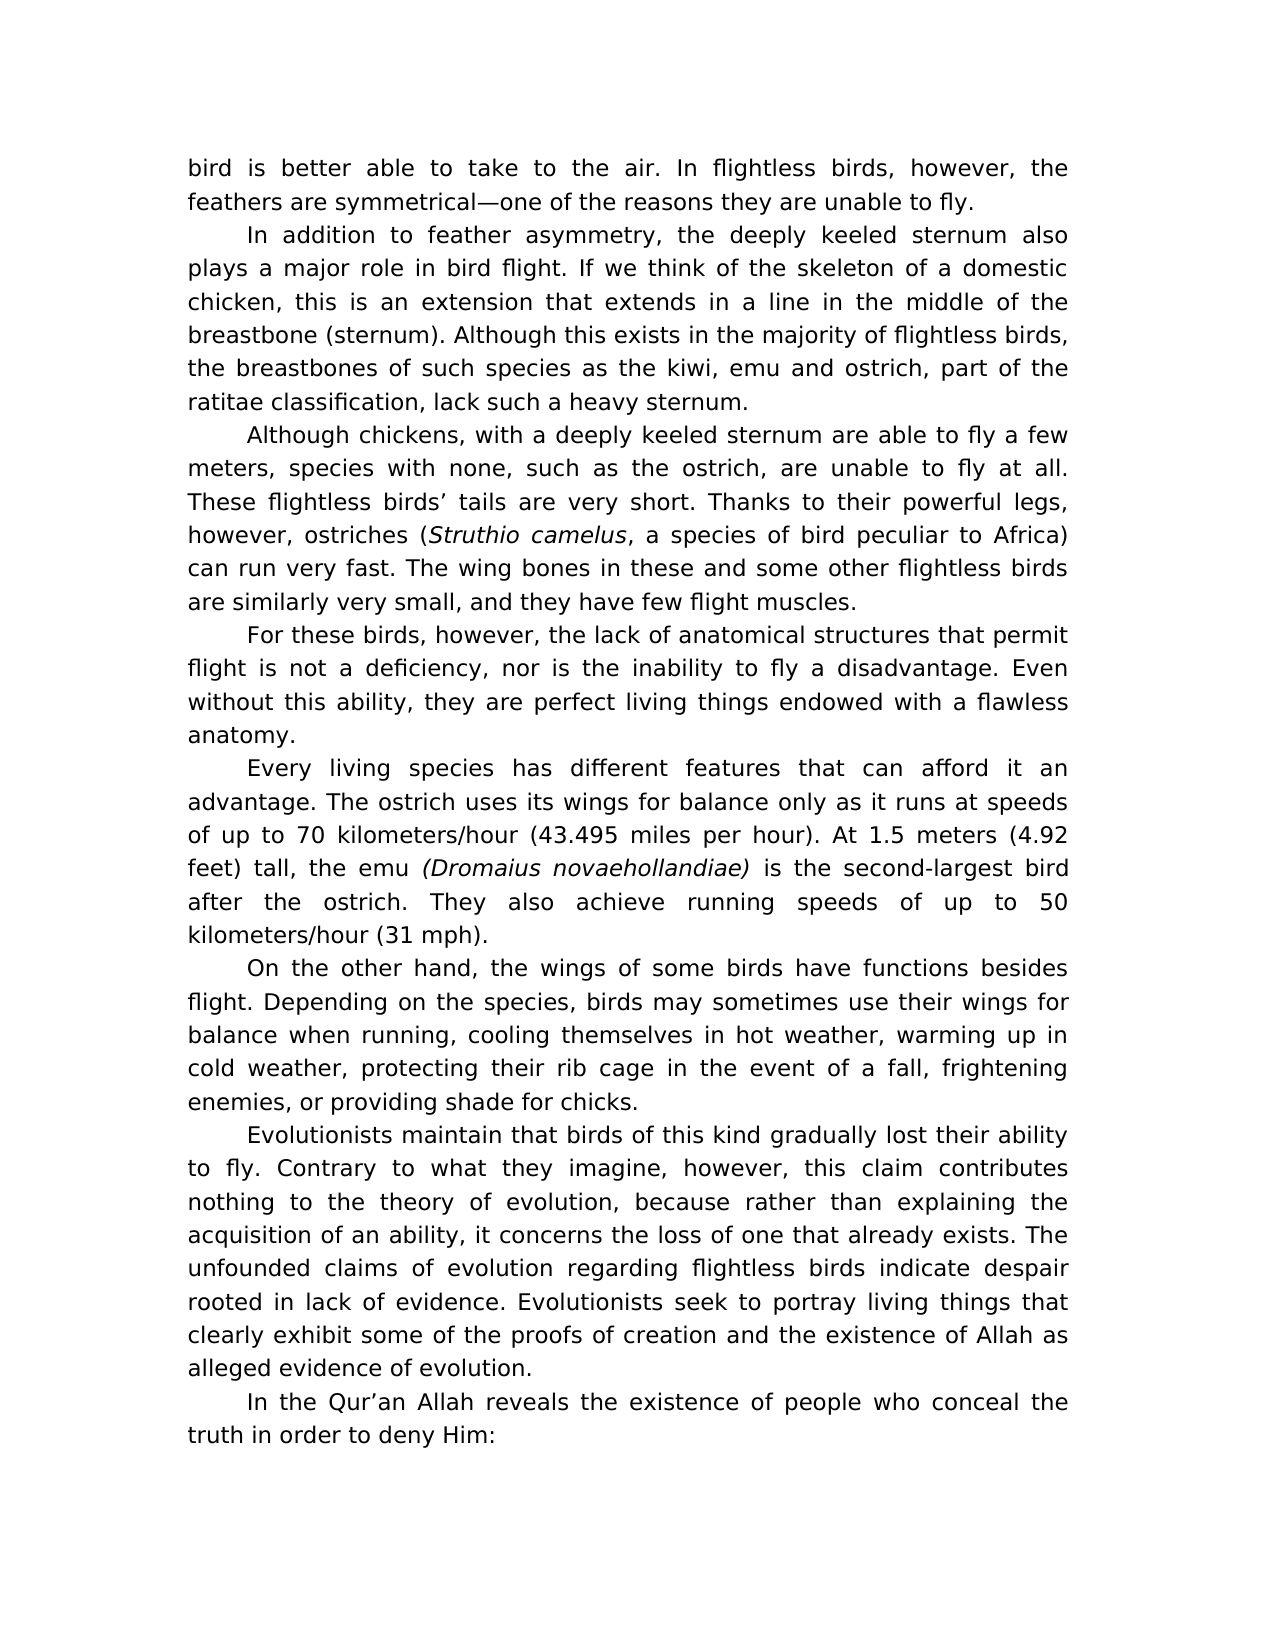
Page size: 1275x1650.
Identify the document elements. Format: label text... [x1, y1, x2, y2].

text bird is better able to take to the air. In flightless birds, however, the feathers are symmetrical—one of the reasons they are unable to fly. [187, 150, 1070, 217]
text In addition to feather asymmetry, the deeply keeled sternum also plays a major role in bird flight. If we think of the skeleton of a domestic chicken, this is an extension that extends in a line in the middle of the breastbone (sternum). Although this exists in the majority of flightless birds, the breastbones of such species as the kiwi, emu and ostrich, part of the ratitae classification, lack such a heavy sternum. [187, 217, 1070, 417]
text Evolutionists maintain that birds of this kind gradually lost their ability to fly. Contrary to what they imagine, however, this claim contributes nothing to the theory of evolution, because rather than explaining the acquisition of an ability, it concerns the loss of one that already exists. The unfounded claims of evolution regarding flightless birds indicate despair rooted in lack of evidence. Evolutionists seek to portray living things that clearly exhibit some of the proofs of creation and the existence of Allah as alleged evidence of evolution. [187, 1117, 1070, 1383]
text On the other hand, the wings of some birds have functions besides flight. Depending on the species, birds may sometimes use their wings for balance when running, cooling themselves in hot weather, warming up in cold weather, protecting their rib cage in the event of a fall, frightening enemies, or providing shade for chicks. [187, 950, 1070, 1117]
text Every living species has different features that can afford it an advantage. The ostrich uses its wings for balance only as it runs at speeds of up to 70 kilometers/hour (43.495 miles per hour). At 1.5 meters (4.92 feet) tall, the emu (Dromaius novaehollandiae) is the second-largest bird after the ostrich. They also achieve running speeds of up to 50 kilometers/hour (31 mph). [187, 750, 1070, 950]
text For these birds, however, the lack of anatomical structures that permit flight is not a deficiency, nor is the inability to fly a disadvantage. Even without this ability, they are perfect living things endowed with a flawless anatomy. [187, 617, 1070, 750]
text In the Qur’an Allah reveals the existence of people who conceal the truth in order to deny Him: [187, 1383, 1070, 1450]
text Although chickens, with a deeply keeled sternum are able to fly a few meters, species with none, such as the ostrich, are unable to fly at all. These flightless birds’ tails are very short. Thanks to their powerful legs, however, ostriches (Struthio camelus, a species of bird peculiar to Africa) can run very fast. The wing bones in these and some other flightless birds are similarly very small, and they have few flight muscles. [187, 417, 1070, 617]
